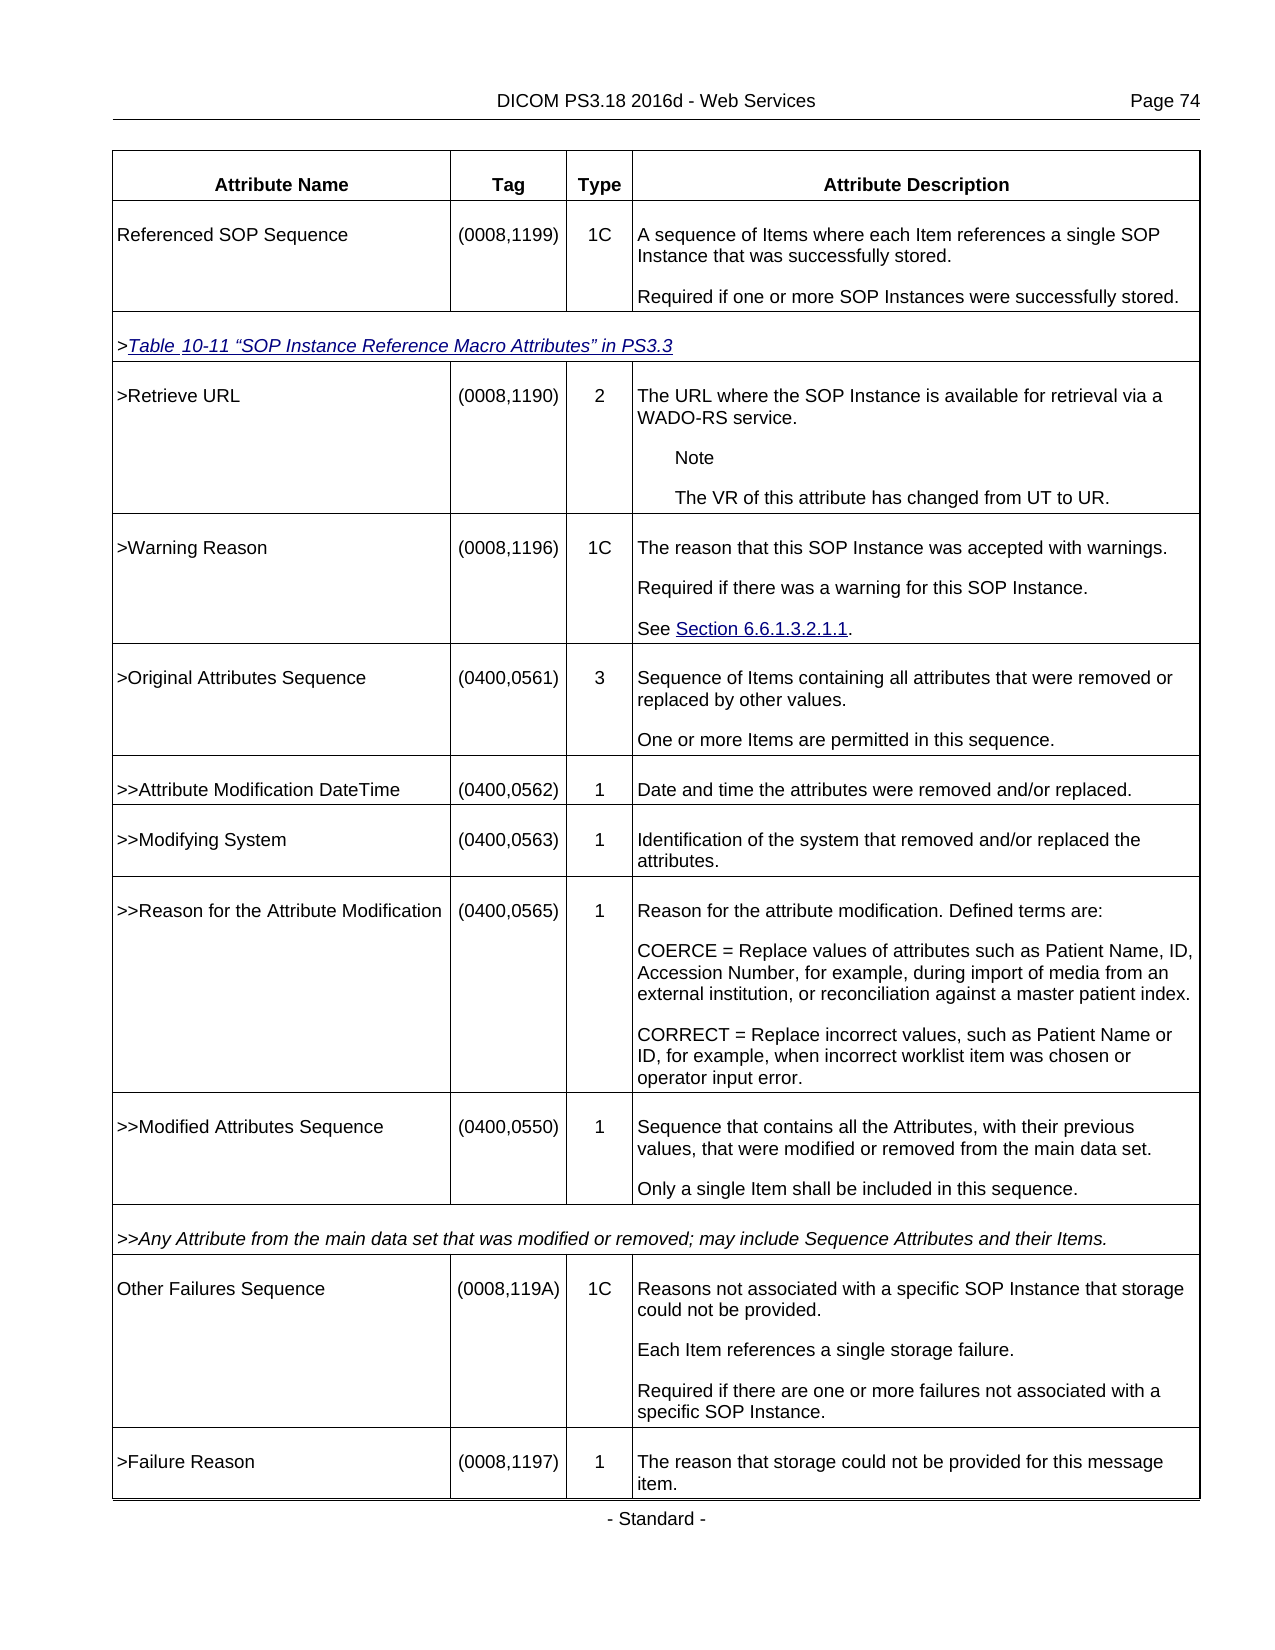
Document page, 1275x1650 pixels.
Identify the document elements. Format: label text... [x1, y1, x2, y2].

table_cell 1 [567, 805, 632, 876]
table_cell 1C [567, 201, 632, 311]
table_cell Sequence of Items containing all attributes that were removed or replaced by other values. One or more Items are permitted in this sequence. [633, 644, 1199, 755]
table_cell >Original Attributes Sequence [113, 644, 450, 755]
table_cell Referenced SOP Sequence [113, 201, 450, 311]
table_cell >Warning Reason [113, 514, 450, 643]
table_header Attribute Name [113, 151, 450, 200]
table_cell Reasons not associated with a specific SOP Instance that storage could not be provided. Each Item references a single storage failure. Required if there are one or more failures not associated with a specific SOP Instance. [633, 1255, 1199, 1427]
table_cell (0400,0561) [451, 644, 566, 755]
table_cell (0008,119A) [451, 1255, 566, 1427]
table_header Type [567, 151, 632, 200]
table_cell The URL where the SOP Instance is available for retrieval via a WADO-RS service. Note The VR of this attribute has changed from UT to UR. [633, 362, 1199, 513]
table_cell 1 [567, 1428, 632, 1498]
table_cell Date and time the attributes were removed and/or replaced. [633, 756, 1199, 804]
table_cell 1C [567, 514, 632, 643]
table_header Tag [451, 151, 566, 200]
table_cell >Failure Reason [113, 1428, 450, 1498]
table_cell Sequence that contains all the Attributes, with their previous values, that were modified or removed from the main data set. Only a single Item shall be included in this sequence. [633, 1093, 1199, 1204]
table_cell A sequence of Items where each Item references a single SOP Instance that was successfully stored. Required if one or more SOP Instances were successfully stored. [633, 201, 1199, 311]
table_cell (0400,0563) [451, 805, 566, 876]
table_cell >>Modified Attributes Sequence [113, 1093, 450, 1204]
table_cell 1 [567, 1093, 632, 1204]
table_cell 1 [567, 756, 632, 804]
table_cell >>Attribute Modification DateTime [113, 756, 450, 804]
table_cell Other Failures Sequence [113, 1255, 450, 1427]
table_cell 3 [567, 644, 632, 755]
table_cell The reason that storage could not be provided for this message item. [633, 1428, 1199, 1498]
table_cell 1C [567, 1255, 632, 1427]
table_cell (0008,1196) [451, 514, 566, 643]
table_cell Identification of the system that removed and/or replaced the attributes. [633, 805, 1199, 876]
table_cell (0400,0565) [451, 877, 566, 1092]
table_cell 2 [567, 362, 632, 513]
table_cell (0008,1190) [451, 362, 566, 513]
table_cell Reason for the attribute modification. Defined terms are: COERCE = Replace values of attributes such as Patient Name, ID, Accession Number, for example, during import of media from an external institution, or reconciliation against a master patient index. CORRECT = Replace incorrect values, such as Patient Name or ID, for example, when incorrect worklist item was chosen or operator input error. [633, 877, 1199, 1092]
table_cell (0008,1199) [451, 201, 566, 311]
table_cell (0008,1197) [451, 1428, 566, 1498]
table_header Attribute Description [633, 151, 1199, 200]
table_cell The reason that this SOP Instance was accepted with warnings. Required if there was a warning for this SOP Instance. See Section 6.6.1.3.2.1.1. [633, 514, 1199, 643]
table_cell >Retrieve URL [113, 362, 450, 513]
table_cell (0400,0562) [451, 756, 566, 804]
table_cell >>Modifying System [113, 805, 450, 876]
table_cell >>Any Attribute from the main data set that was modified or removed; may include Sequence Attributes and their Items. [113, 1205, 1199, 1253]
table_cell (0400,0550) [451, 1093, 566, 1204]
table_cell >Table 10-11 “SOP Instance Reference Macro Attributes” in PS3.3 [113, 312, 1199, 361]
table_cell 1 [567, 877, 632, 1092]
table_cell >>Reason for the Attribute Modification [113, 877, 450, 1092]
